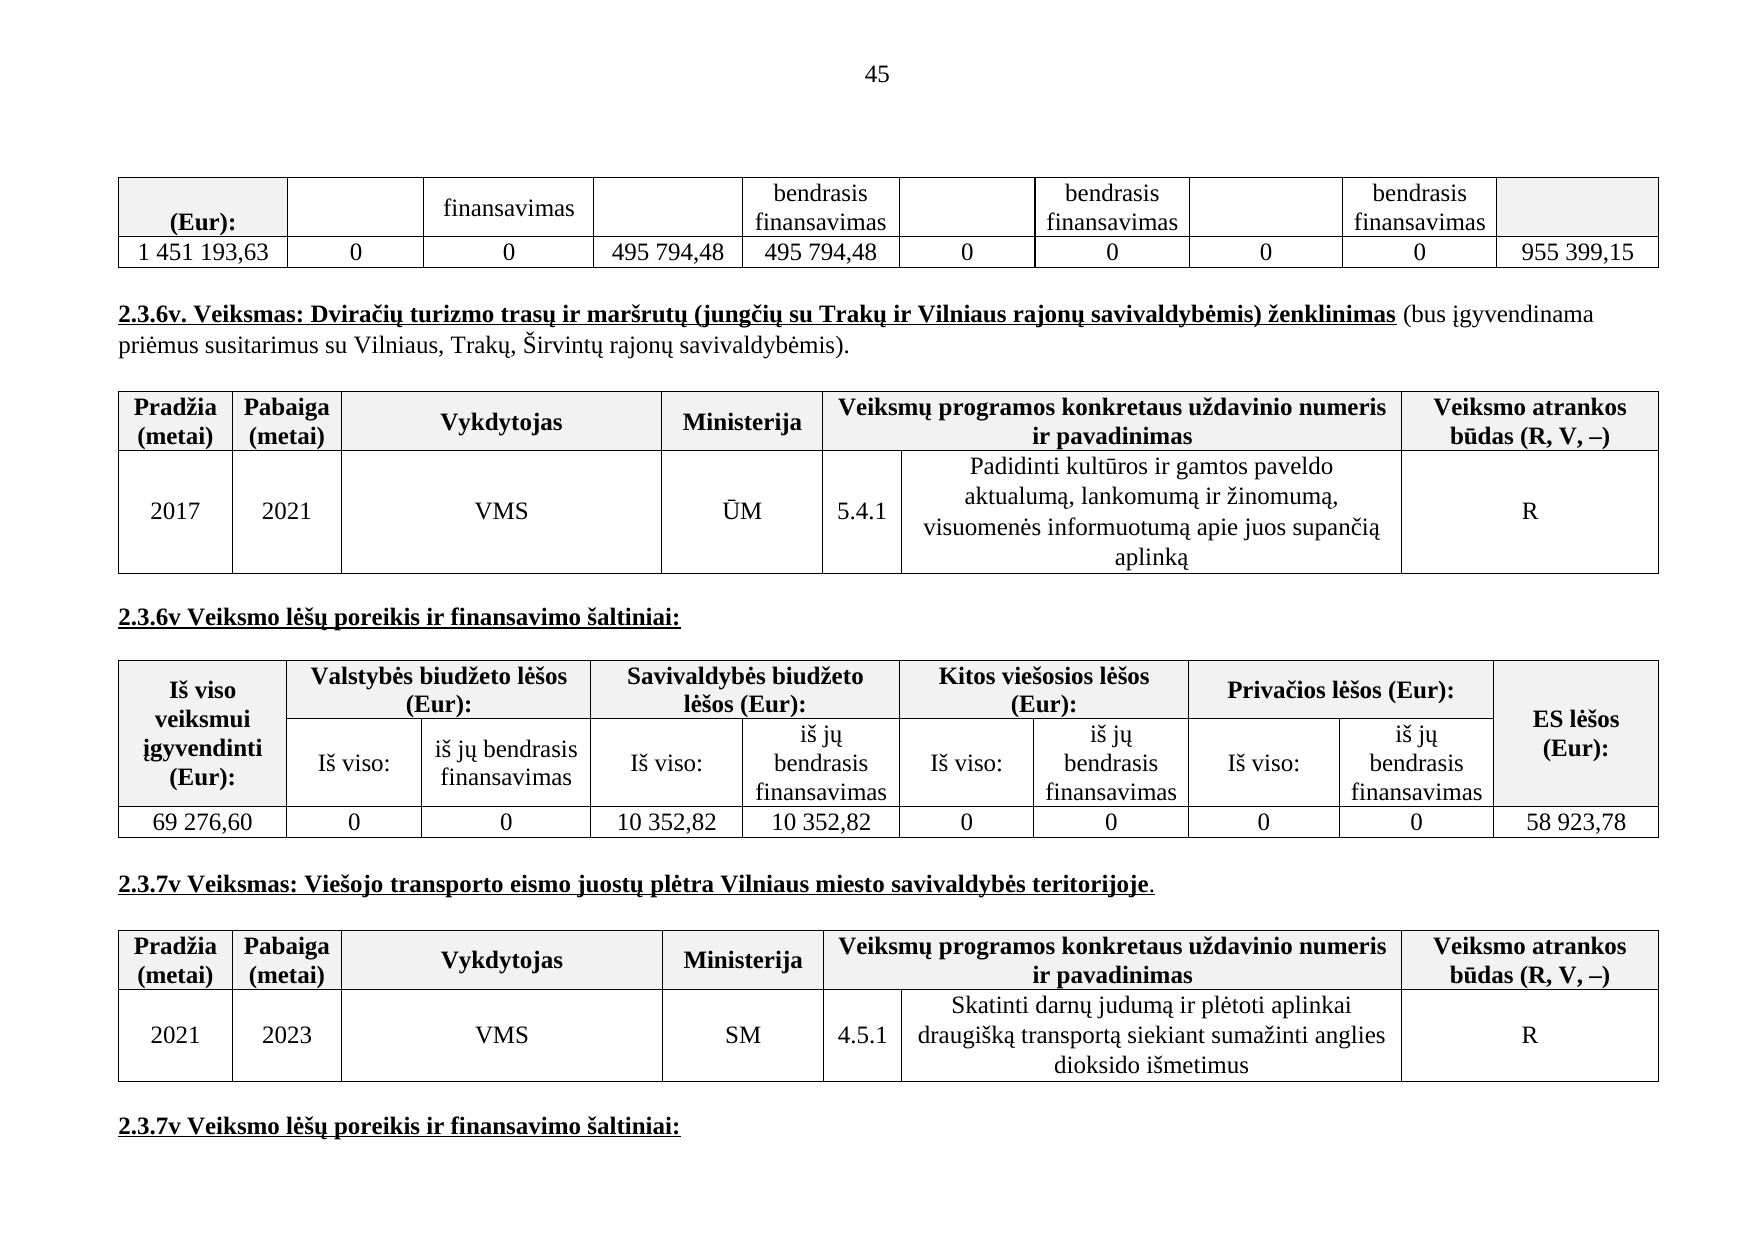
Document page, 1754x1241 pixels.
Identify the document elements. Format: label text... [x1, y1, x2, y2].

table_cell 0 [1036, 237, 1189, 267]
table_cell 0 [900, 807, 1033, 837]
table_cell Iš viso: [1189, 719, 1339, 806]
table_cell [1190, 178, 1342, 236]
table_cell 58 923,78 [1494, 807, 1658, 837]
table_cell Padidinti kultūros ir gamtos paveldo aktualumą, lankomumą ir žinomumą, visuomenės informuotumą apie juos supančią aplinką [902, 451, 1401, 572]
table_cell Skatinti darnų judumą ir plėtoti aplinkai draugišką transportą siekiant sumažinti anglies dioksido išmetimus [902, 990, 1401, 1081]
table_cell Iš viso: [287, 719, 421, 806]
table_cell iš jų bendrasis finansavimas [422, 719, 590, 806]
table_cell ŪM [662, 451, 822, 572]
table_header (Eur): [119, 178, 287, 236]
table_cell 2017 [119, 451, 232, 572]
table_cell VMS [342, 451, 661, 572]
table_cell 2021 [233, 451, 341, 572]
table_cell 0 [1190, 237, 1342, 267]
table_header Veiksmų programos konkretaus uždavinio numeris ir pavadinimas [823, 392, 1401, 450]
table_cell 2023 [233, 990, 341, 1081]
table_cell 0 [424, 237, 593, 267]
table_cell VMS [342, 990, 662, 1081]
table_cell finansavimas [424, 178, 593, 236]
table_header Veiksmų programos konkretaus uždavinio numeris ir pavadinimas [824, 931, 1401, 989]
table_cell 0 [422, 807, 590, 837]
text 2.3.6v. Veiksmas: Dviračių turizmo trasų ir maršrutų (jungčių su Trakų ir Vilniaus rajonų savivaldybėmis) ženklinimas (bus įgyvendinama priėmus susitarimus su Vilniaus, Trakų, Širvintų rajonų savivaldybėmis). [118, 299, 1636, 358]
table_header Pradžia (metai) [119, 392, 232, 450]
table_cell 0 [1034, 807, 1188, 837]
table_header Vykdytojas [342, 392, 661, 450]
table_cell SM [663, 990, 823, 1081]
table_cell 2021 [119, 990, 232, 1081]
table_cell 10 352,82 [743, 807, 899, 837]
table_cell [900, 178, 1034, 236]
table_cell 4.5.1 [824, 990, 901, 1081]
table_cell 0 [1189, 807, 1339, 837]
table_cell 10 352,82 [591, 807, 742, 837]
table_cell 1 451 193,63 [119, 237, 287, 267]
table_cell 495 794,48 [594, 237, 742, 267]
table_header Savivaldybės biudžeto lėšos (Eur): [591, 661, 899, 718]
table_header [1497, 178, 1658, 236]
table_cell iš jų bendrasis finansavimas [1034, 719, 1188, 806]
table_header Kitos viešosios lėšos (Eur): [900, 661, 1188, 718]
table_cell 5.4.1 [823, 451, 901, 572]
table_cell [594, 178, 742, 236]
table_cell Iš viso: [591, 719, 742, 806]
table_cell 0 [288, 237, 423, 267]
table_cell R [1402, 451, 1658, 572]
table_header Valstybės biudžeto lėšos (Eur): [287, 661, 590, 718]
table_cell 0 [1340, 807, 1493, 837]
table_cell Iš viso: [900, 719, 1033, 806]
table_header Veiksmo atrankos būdas (R, V, –) [1402, 931, 1658, 989]
table_cell bendrasis finansavimas [743, 178, 899, 236]
table_cell 495 794,48 [743, 237, 899, 267]
table_header Vykdytojas [342, 931, 662, 989]
table_header Pabaiga (metai) [233, 392, 341, 450]
table_header Pradžia (metai) [119, 931, 232, 989]
table_cell iš jų bendrasis finansavimas [1340, 719, 1493, 806]
table_header Ministerija [663, 931, 823, 989]
text 2.3.6v Veiksmo lėšų poreikis ir finansavimo šaltiniai: [118, 602, 1636, 631]
table_header Veiksmo atrankos būdas (R, V, –) [1402, 392, 1658, 450]
table_cell [288, 178, 423, 236]
table_header Iš viso veiksmui įgyvendinti (Eur): [119, 661, 286, 806]
table_header ES lėšos (Eur): [1494, 661, 1658, 806]
text 2.3.7v Veiksmas: Viešojo transporto eismo juostų plėtra Vilniaus miesto savivaldybės teritorijoje. [118, 869, 1636, 897]
table_cell 69 276,60 [119, 807, 286, 837]
table_cell 0 [1343, 237, 1496, 267]
table_cell 0 [900, 237, 1034, 267]
table_cell bendrasis finansavimas [1036, 178, 1189, 236]
table_header Ministerija [662, 392, 822, 450]
table_header Privačios lėšos (Eur): [1189, 661, 1493, 718]
table_cell R [1402, 990, 1658, 1081]
text 2.3.7v Veiksmo lėšų poreikis ir finansavimo šaltiniai: [118, 1111, 1636, 1139]
table_cell iš jų bendrasis finansavimas [743, 719, 899, 806]
table_cell bendrasis finansavimas [1343, 178, 1496, 236]
table_cell 955 399,15 [1497, 237, 1658, 267]
table_header Pabaiga (metai) [233, 931, 341, 989]
table_cell 0 [287, 807, 421, 837]
